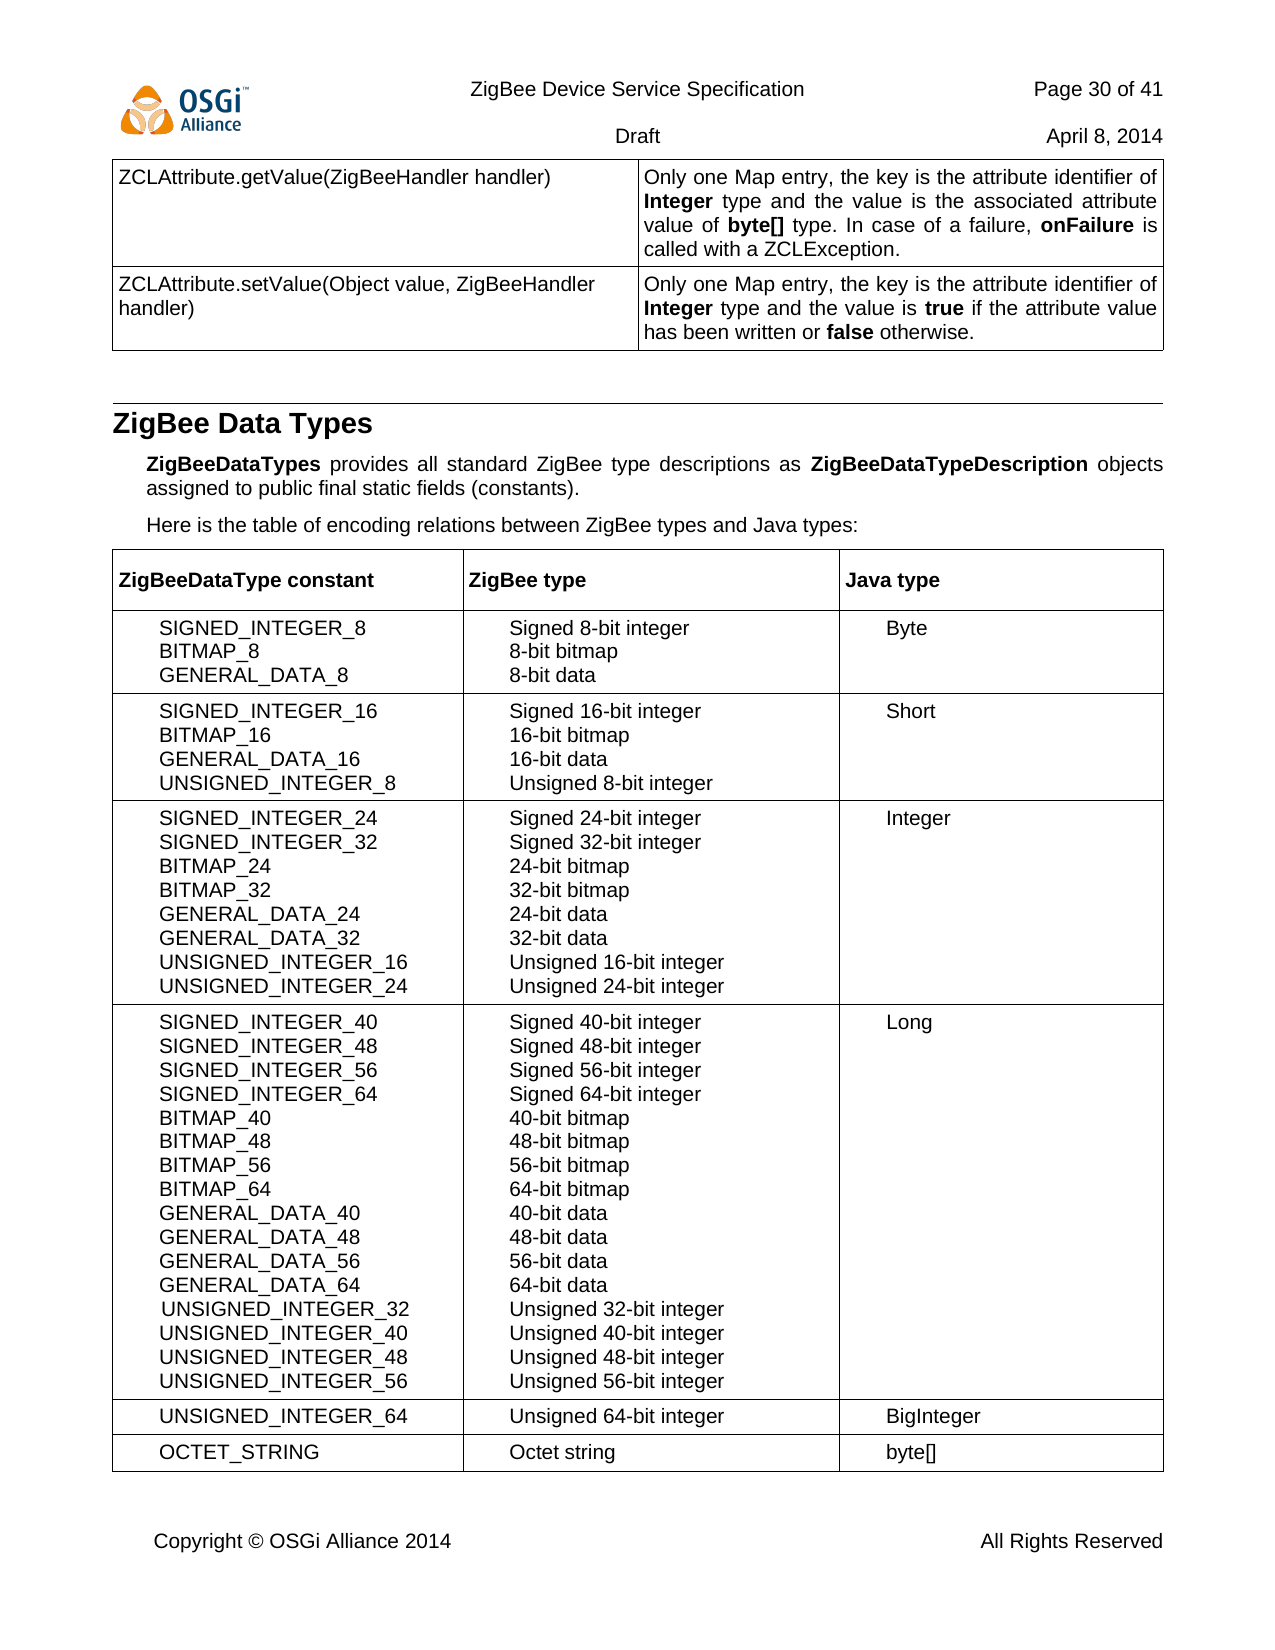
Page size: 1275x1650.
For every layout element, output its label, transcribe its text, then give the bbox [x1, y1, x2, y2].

picture [113, 78, 257, 142]
table_cell Signed 40-bit integer Signed 48-bit integer Signed 56-bit integer Signed 64-bit integer 40-bit bitmap 48-bit bitmap 56-bit bitmap 64-bit bitmap 40-bit data 48-bit data 56-bit data 64-bit data Unsigned 32-bit integer Unsigned 40-bit integer Unsigned 48-bit integer Unsigned 56-bit integer [464, 1005, 839, 1398]
table_cell Signed 16-bit integer 16-bit bitmap 16-bit data Unsigned 8-bit integer [464, 694, 839, 800]
table_cell Integer [840, 801, 1163, 1004]
table_cell Signed 24-bit integer Signed 32-bit integer 24-bit bitmap 32-bit bitmap 24-bit data 32-bit data Unsigned 16-bit integer Unsigned 24-bit integer [464, 801, 839, 1004]
table_cell SIGNED_INTEGER_24 SIGNED_INTEGER_32 BITMAP_24 BITMAP_32 GENERAL_DATA_24 GENERAL_DATA_32 UNSIGNED_INTEGER_16 UNSIGNED_INTEGER_24 [113, 801, 463, 1004]
table_cell SIGNED_INTEGER_16 BITMAP_16 GENERAL_DATA_16 UNSIGNED_INTEGER_8 [113, 694, 463, 800]
table_cell Only one Map entry, the key is the attribute identifier of Integer type and the value is the associated attribute value of byte[] type. In case of a failure, onFailure is called with a ZCLException. [639, 160, 1163, 266]
text Here is the table of encoding relations between ZigBee types and Java types: [146, 513, 1163, 537]
table_cell Long [840, 1005, 1163, 1398]
table_cell Byte [840, 611, 1163, 693]
table_cell SIGNED_INTEGER_40 SIGNED_INTEGER_48 SIGNED_INTEGER_56 SIGNED_INTEGER_64 BITMAP_40 BITMAP_48 BITMAP_56 BITMAP_64 GENERAL_DATA_40 GENERAL_DATA_48 GENERAL_DATA_56 GENERAL_DATA_64 UNSIGNED_INTEGER_32 UNSIGNED_INTEGER_40 UNSIGNED_INTEGER_48 UNSIGNED_INTEGER_56 [113, 1005, 463, 1398]
table_cell OCTET_STRING [113, 1435, 463, 1471]
table_cell Only one Map entry, the key is the attribute identifier of Integer type and the value is true if the attribute value has been written or false otherwise. [639, 267, 1163, 350]
table_cell BigInteger [840, 1400, 1163, 1434]
text ZigBeeDataTypes provides all standard ZigBee type descriptions as ZigBeeDataTypeDescription objects assigned to public final static fields (constants). [146, 452, 1163, 500]
table_header ZigBee type [464, 550, 839, 609]
table_cell ZCLAttribute.getValue(ZigBeeHandler handler) [113, 160, 638, 266]
table_cell Signed 8-bit integer 8-bit bitmap 8-bit data [464, 611, 839, 693]
table_header Java type [840, 550, 1163, 609]
table_cell Octet string [464, 1435, 839, 1471]
table_cell Short [840, 694, 1163, 800]
table_cell ZCLAttribute.setValue(Object value, ZigBeeHandler handler) [113, 267, 638, 350]
table_cell byte[] [840, 1435, 1163, 1471]
table_cell SIGNED_INTEGER_8 BITMAP_8 GENERAL_DATA_8 [113, 611, 463, 693]
table_header ZigBeeDataType constant [113, 550, 463, 609]
subtitle ZigBee Data Types [112, 404, 1163, 440]
table_cell Unsigned 64-bit integer [464, 1400, 839, 1434]
table_cell UNSIGNED_INTEGER_64 [113, 1400, 463, 1434]
